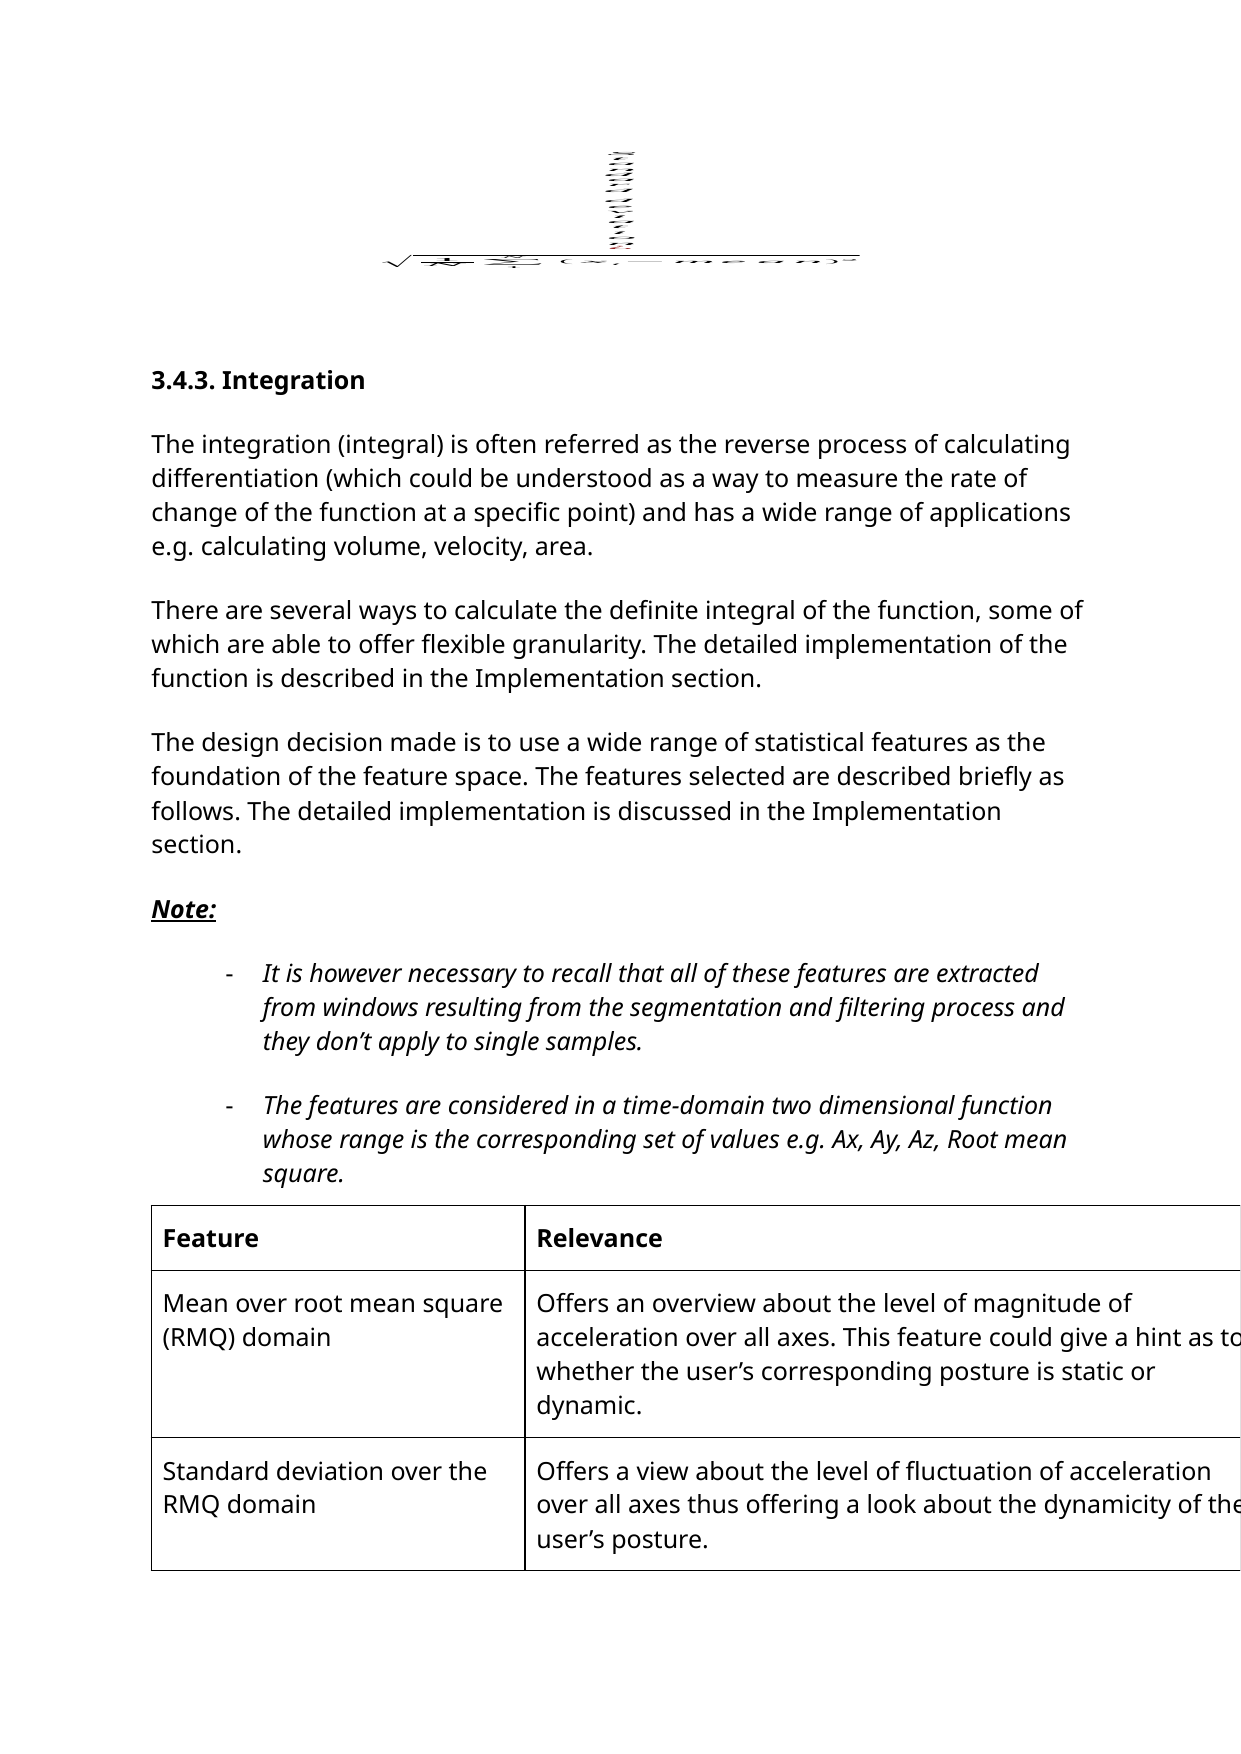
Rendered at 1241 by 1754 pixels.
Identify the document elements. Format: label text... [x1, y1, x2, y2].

list The features are considered in a time-domain two dimensional function whose range is the corresponding set of values e.g. Ax, Ay, Az, Root mean square. [225, 1087, 1089, 1190]
text The design decision made is to use a wide range of statistical features as the foundation of the feature space. The features selected are described briefly as follows. The detailed implementation is discussed in the Implementation section. [151, 725, 1089, 861]
table_cell Offers a view about the level of fluctuation of acceleration over all axes thus offering a look about the dynamicity of the user’s posture. [526, 1438, 1240, 1570]
text Note: [151, 891, 1089, 925]
table_header Feature [152, 1206, 524, 1270]
table_cell Mean over root mean square (RMQ) domain [152, 1271, 524, 1437]
text There are several ways to calculate the definite integral of the function, some of which are able to offer flexible granularity. The detailed implementation of the function is described in the Implementation section. [151, 593, 1089, 695]
table_header Relevance [526, 1206, 1240, 1270]
text The integration (integral) is often referred as the reverse process of calculating differentiation (which could be understood as a way to measure the rate of change of the function at a specific point) and has a wide range of applications e.g. calculating volume, velocity, area. [151, 427, 1089, 563]
list It is however necessary to recall that all of these features are extracted from windows resulting from the segmentation and filtering process and they don’t apply to single samples. [225, 955, 1089, 1057]
table_cell Standard deviation over the RMQ domain [152, 1438, 524, 1570]
text 3.4.3. Integration [151, 362, 1089, 397]
table_cell Offers an overview about the level of magnitude of acceleration over all axes. This feature could give a hint as to whether the user’s corresponding posture is static or dynamic. [526, 1271, 1240, 1437]
